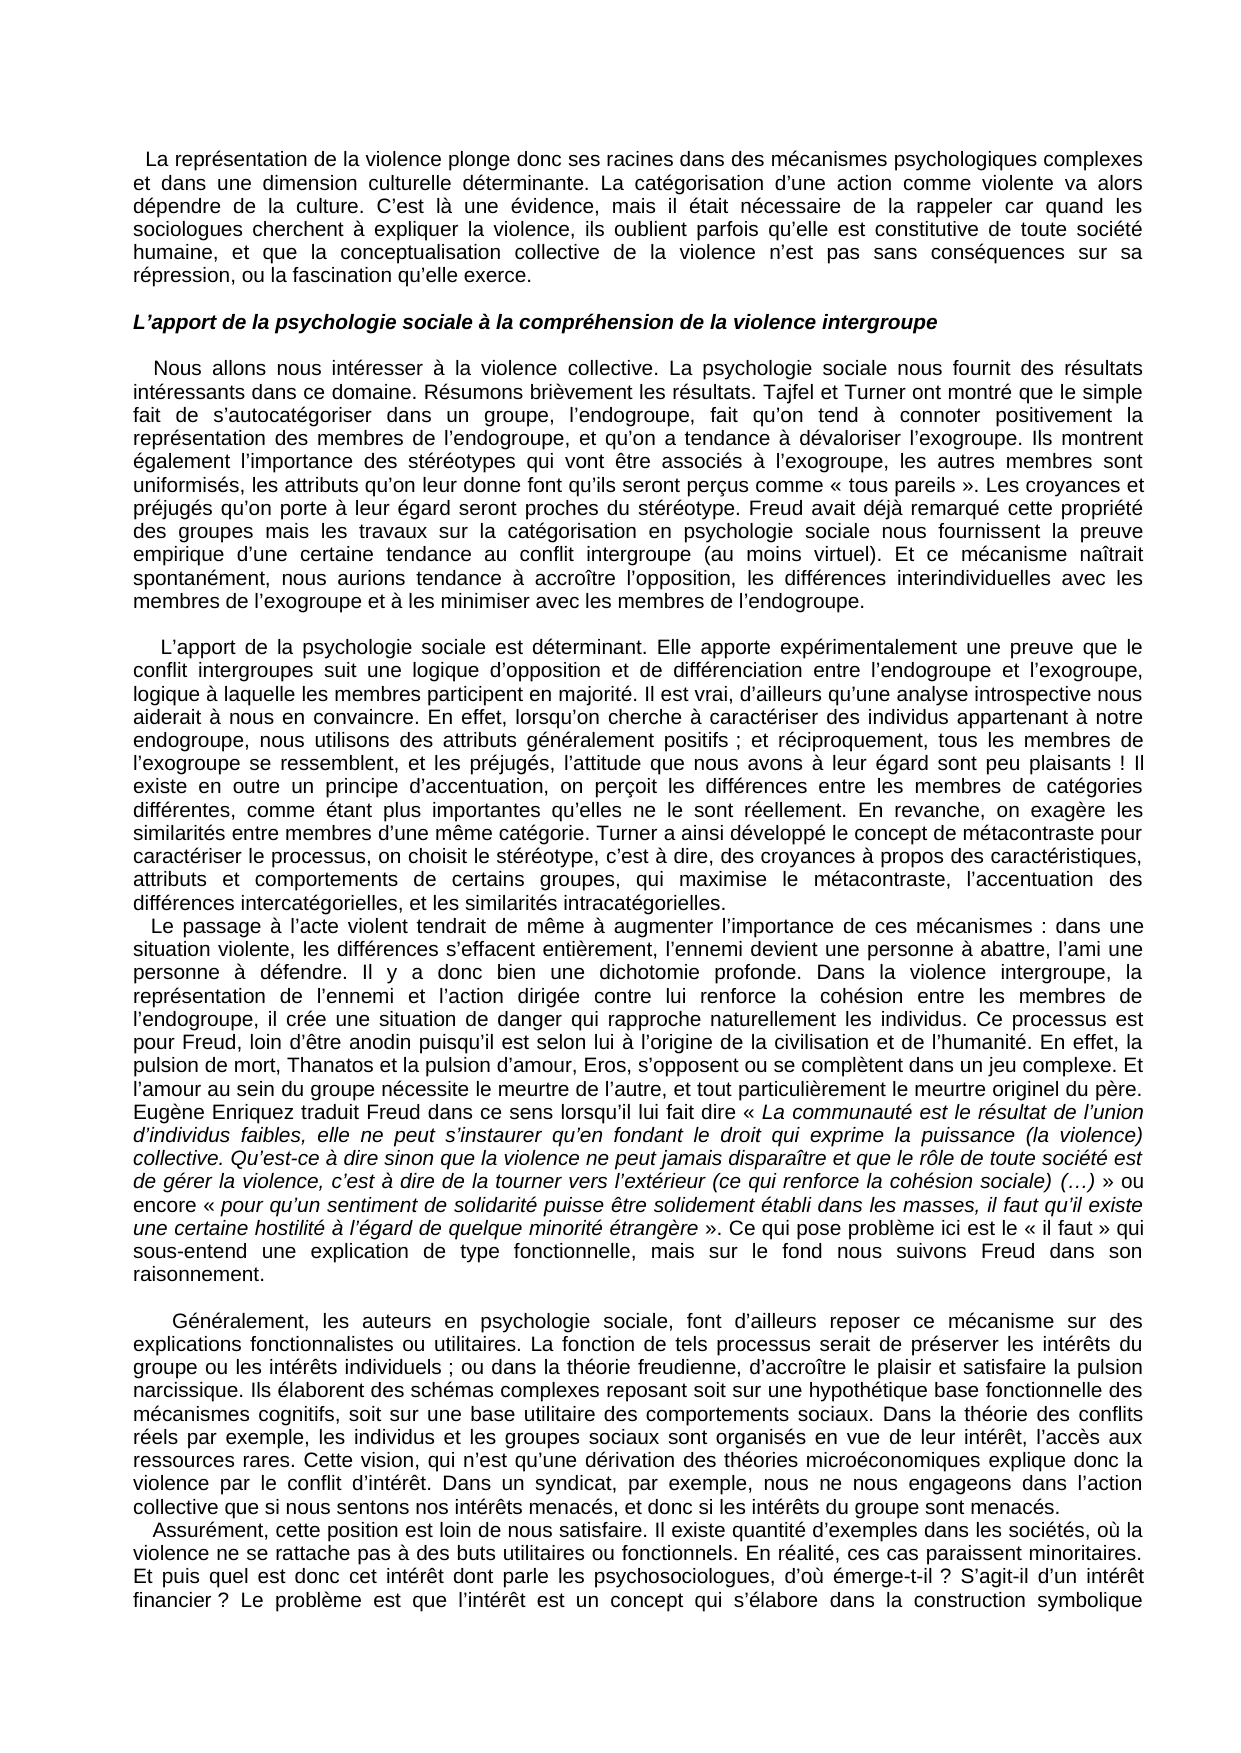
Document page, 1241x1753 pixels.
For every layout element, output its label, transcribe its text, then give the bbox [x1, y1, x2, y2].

text L’apport de la psychologie sociale est déterminant. Elle apporte expérimentalement une preuve que le conflit intergroupes suit une logique d’opposition et de différenciation entre l’endogroupe et l’exogroupe, logique à laquelle les membres participent en majorité. Il est vrai, d’ailleurs qu’une analyse introspective nous aiderait à nous en convaincre. En effet, lorsqu’on cherche à caractériser des individus appartenant à notre endogroupe, nous utilisons des attributs généralement positifs ; et réciproquement, tous les membres de l’exogroupe se ressemblent, et les préjugés, l’attitude que nous avons à leur égard sont peu plaisants ! Il existe en outre un principe d’accentuation, on perçoit les différences entre les membres de catégories différentes, comme étant plus importantes qu’elles ne le sont réellement. En revanche, on exagère les similarités entre membres d’une même catégorie. Turner a ainsi développé le concept de métacontraste pour caractériser le processus, on choisit le stéréotype, c’est à dire, des croyances à propos des caractéristiques, attributs et comportements de certains groupes, qui maximise le métacontraste, l’accentuation des différences intercatégorielles, et les similarités intracatégorielles. [133, 636, 1144, 914]
text Assurément, cette position est loin de nous satisfaire. Il existe quantité d’exemples dans les sociétés, où la violence ne se rattache pas à des buts utilitaires ou fonctionnels. En réalité, ces cas paraissent minoritaires. Et puis quel est donc cet intérêt dont parle les psychosociologues, d’où émerge-t-il ? S’agit-il d’un intérêt financier ? Le problème est que l’intérêt est un concept qui s’élabore dans la construction symbolique [133, 1518, 1144, 1611]
text Nous allons nous intéresser à la violence collective. La psychologie sociale nous fournit des résultats intéressants dans ce domaine. Résumons brièvement les résultats. Tajfel et Turner ont montré que le simple fait de s’autocatégoriser dans un groupe, l’endogroupe, fait qu’on tend à connoter positivement la représentation des membres de l’endogroupe, et qu’on a tendance à dévaloriser l’exogroupe. Ils montrent également l’importance des stéréotypes qui vont être associés à l’exogroupe, les autres membres sont uniformisés, les attributs qu’on leur donne font qu’ils seront perçus comme « tous pareils ». Les croyances et préjugés qu’on porte à leur égard seront proches du stéréotype. Freud avait déjà remarqué cette propriété des groupes mais les travaux sur la catégorisation en psychologie sociale nous fournissent la preuve empirique d’une certaine tendance au conflit intergroupe (au moins virtuel). Et ce mécanisme naîtrait spontanément, nous aurions tendance à accroître l’opposition, les différences interindividuelles avec les membres de l’exogroupe et à les minimiser avec les membres de l’endogroupe. [133, 357, 1144, 612]
text Généralement, les auteurs en psychologie sociale, font d’ailleurs reposer ce mécanisme sur des explications fonctionnalistes ou utilitaires. La fonction de tels processus serait de préserver les intérêts du groupe ou les intérêts individuels ; ou dans la théorie freudienne, d’accroître le plaisir et satisfaire la pulsion narcissique. Ils élaborent des schémas complexes reposant soit sur une hypothétique base fonctionnelle des mécanismes cognitifs, soit sur une base utilitaire des comportements sociaux. Dans la théorie des conflits réels par exemple, les individus et les groupes sociaux sont organisés en vue de leur intérêt, l’accès aux ressources rares. Cette vision, qui n’est qu’une dérivation des théories microéconomiques explique donc la violence par le conflit d’intérêt. Dans un syndicat, par exemple, nous ne nous engageons dans l’action collective que si nous sentons nos intérêts menacés, et donc si les intérêts du groupe sont menacés. [133, 1309, 1144, 1518]
text La représentation de la violence plonge donc ses racines dans des mécanismes psychologiques complexes et dans une dimension culturelle déterminante. La catégorisation d’une action comme violente va alors dépendre de la culture. C’est là une évidence, mais il était nécessaire de la rappeler car quand les sociologues cherchent à expliquer la violence, ils oublient parfois qu’elle est constitutive de toute société humaine, et que la conceptualisation collective de la violence n’est pas sans conséquences sur sa répression, ou la fascination qu’elle exerce. [133, 148, 1144, 287]
text Le passage à l’acte violent tendrait de même à augmenter l’importance de ces mécanismes : dans une situation violente, les différences s’effacent entièrement, l’ennemi devient une personne à abattre, l’ami une personne à défendre. Il y a donc bien une dichotomie profonde. Dans la violence intergroupe, la représentation de l’ennemi et l’action dirigée contre lui renforce la cohésion entre les membres de l’endogroupe, il crée une situation de danger qui rapproche naturellement les individus. Ce processus est pour Freud, loin d’être anodin puisqu’il est selon lui à l’origine de la civilisation et de l’humanité. En effet, la pulsion de mort, Thanatos et la pulsion d’amour, Eros, s’opposent ou se complètent dans un jeu complexe. Et l’amour au sein du groupe nécessite le meurtre de l’autre, et tout particulièrement le meurtre originel du père. Eugène Enriquez traduit Freud dans ce sens lorsqu’il lui fait dire « La communauté est le résultat de l’union d’individus faibles, elle ne peut s’instaurer qu’en fondant le droit qui exprime la puissance (la violence) collective. Qu’est-ce à dire sinon que la violence ne peut jamais disparaître et que le rôle de toute société est de gérer la violence, c’est à dire de la tourner vers l’extérieur (ce qui renforce la cohésion sociale) (…) » ou encore « pour qu’un sentiment de solidarité puisse être solidement établi dans les masses, il faut qu’il existe une certaine hostilité à l’égard de quelque minorité étrangère ». Ce qui pose problème ici est le « il faut » qui sous-entend une explication de type fonctionnelle, mais sur le fond nous suivons Freud dans son raisonnement. [133, 914, 1144, 1286]
subtitle L’apport de la psychologie sociale à la compréhension de la violence intergroupe [133, 311, 1144, 334]
